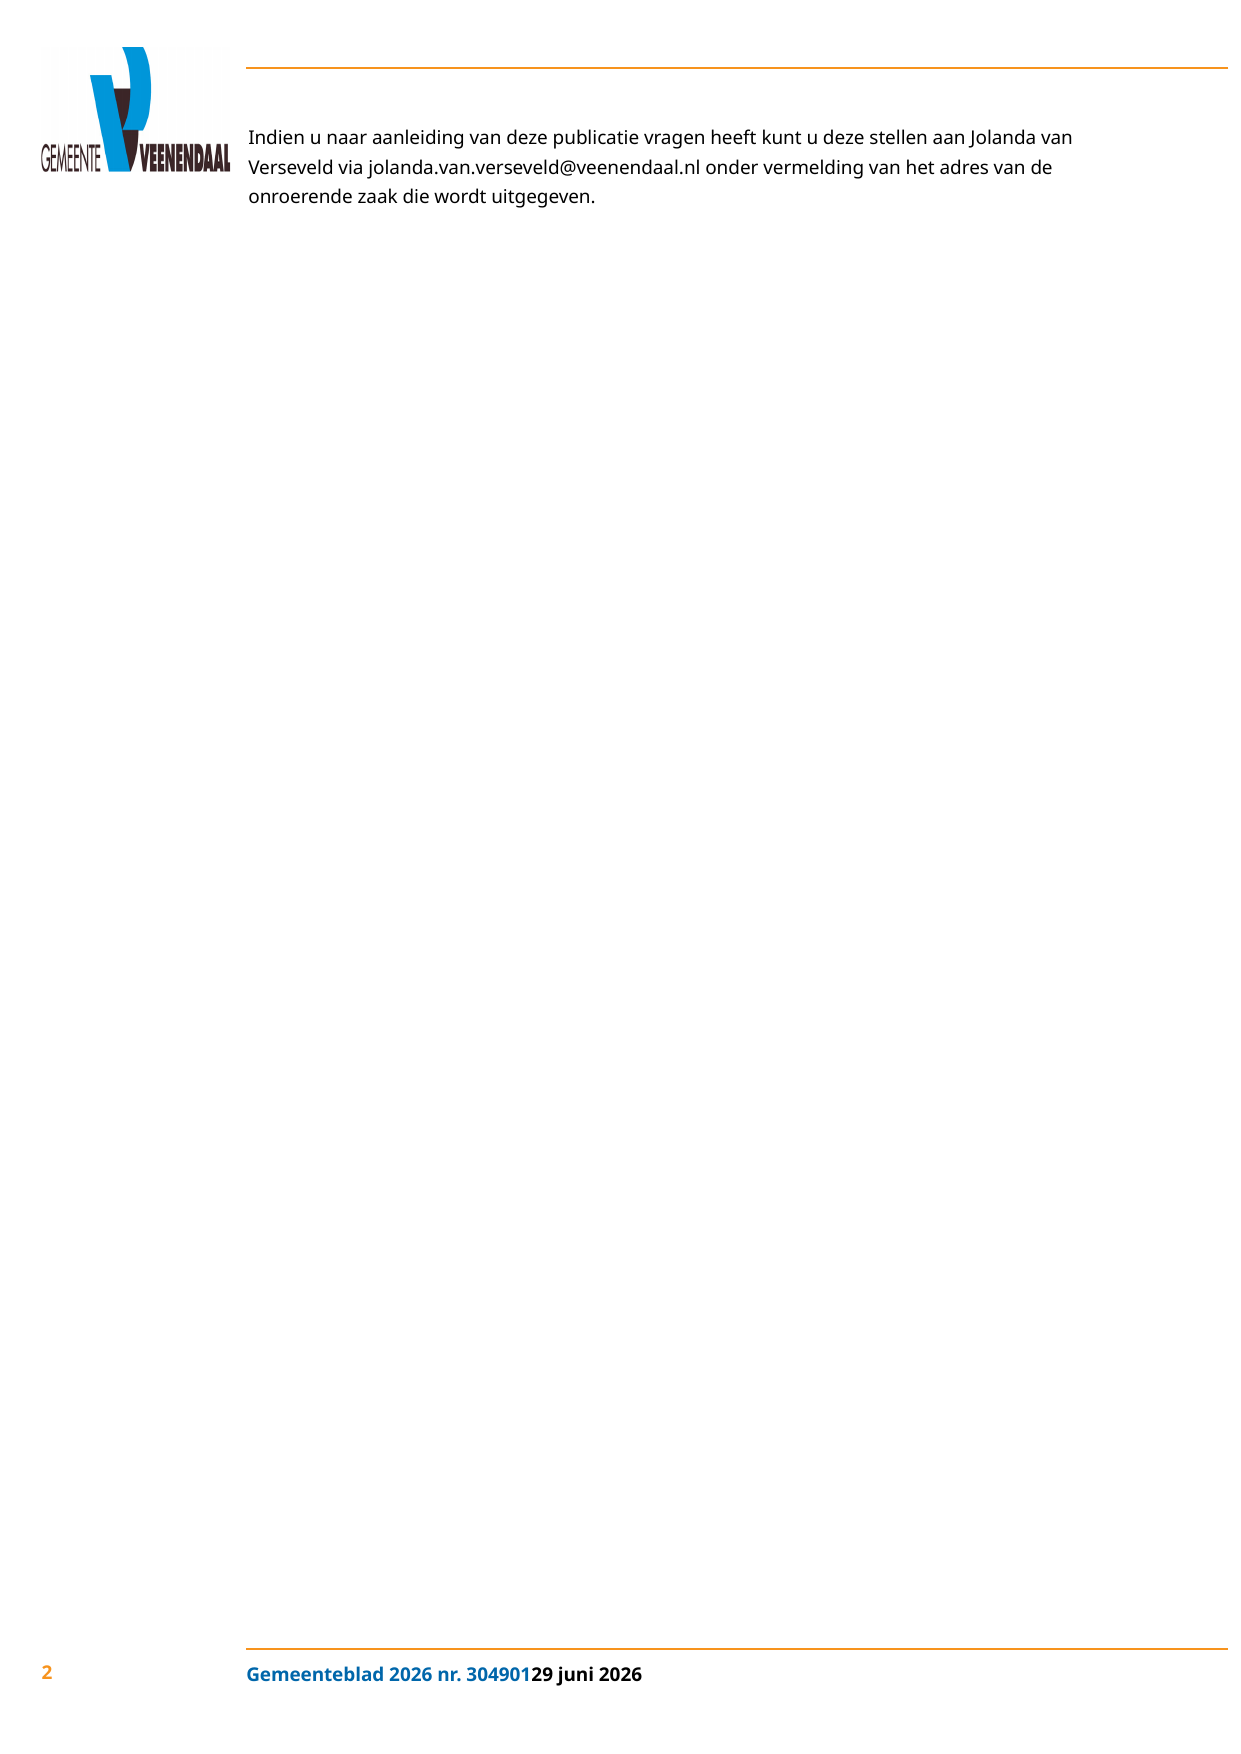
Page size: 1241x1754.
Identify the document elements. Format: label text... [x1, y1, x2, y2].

picture [123, 47, 231, 172]
text Indien u naar aanleiding van deze publicatie vragen heeft kunt u deze stellen aan Jolanda van Verseveld via jolanda.van.verseveld@veenendaal.nl onder vermelding van het adres van de onroerende zaak die wordt uitgegeven. [248, 124, 1152, 209]
picture [41, 47, 130, 172]
